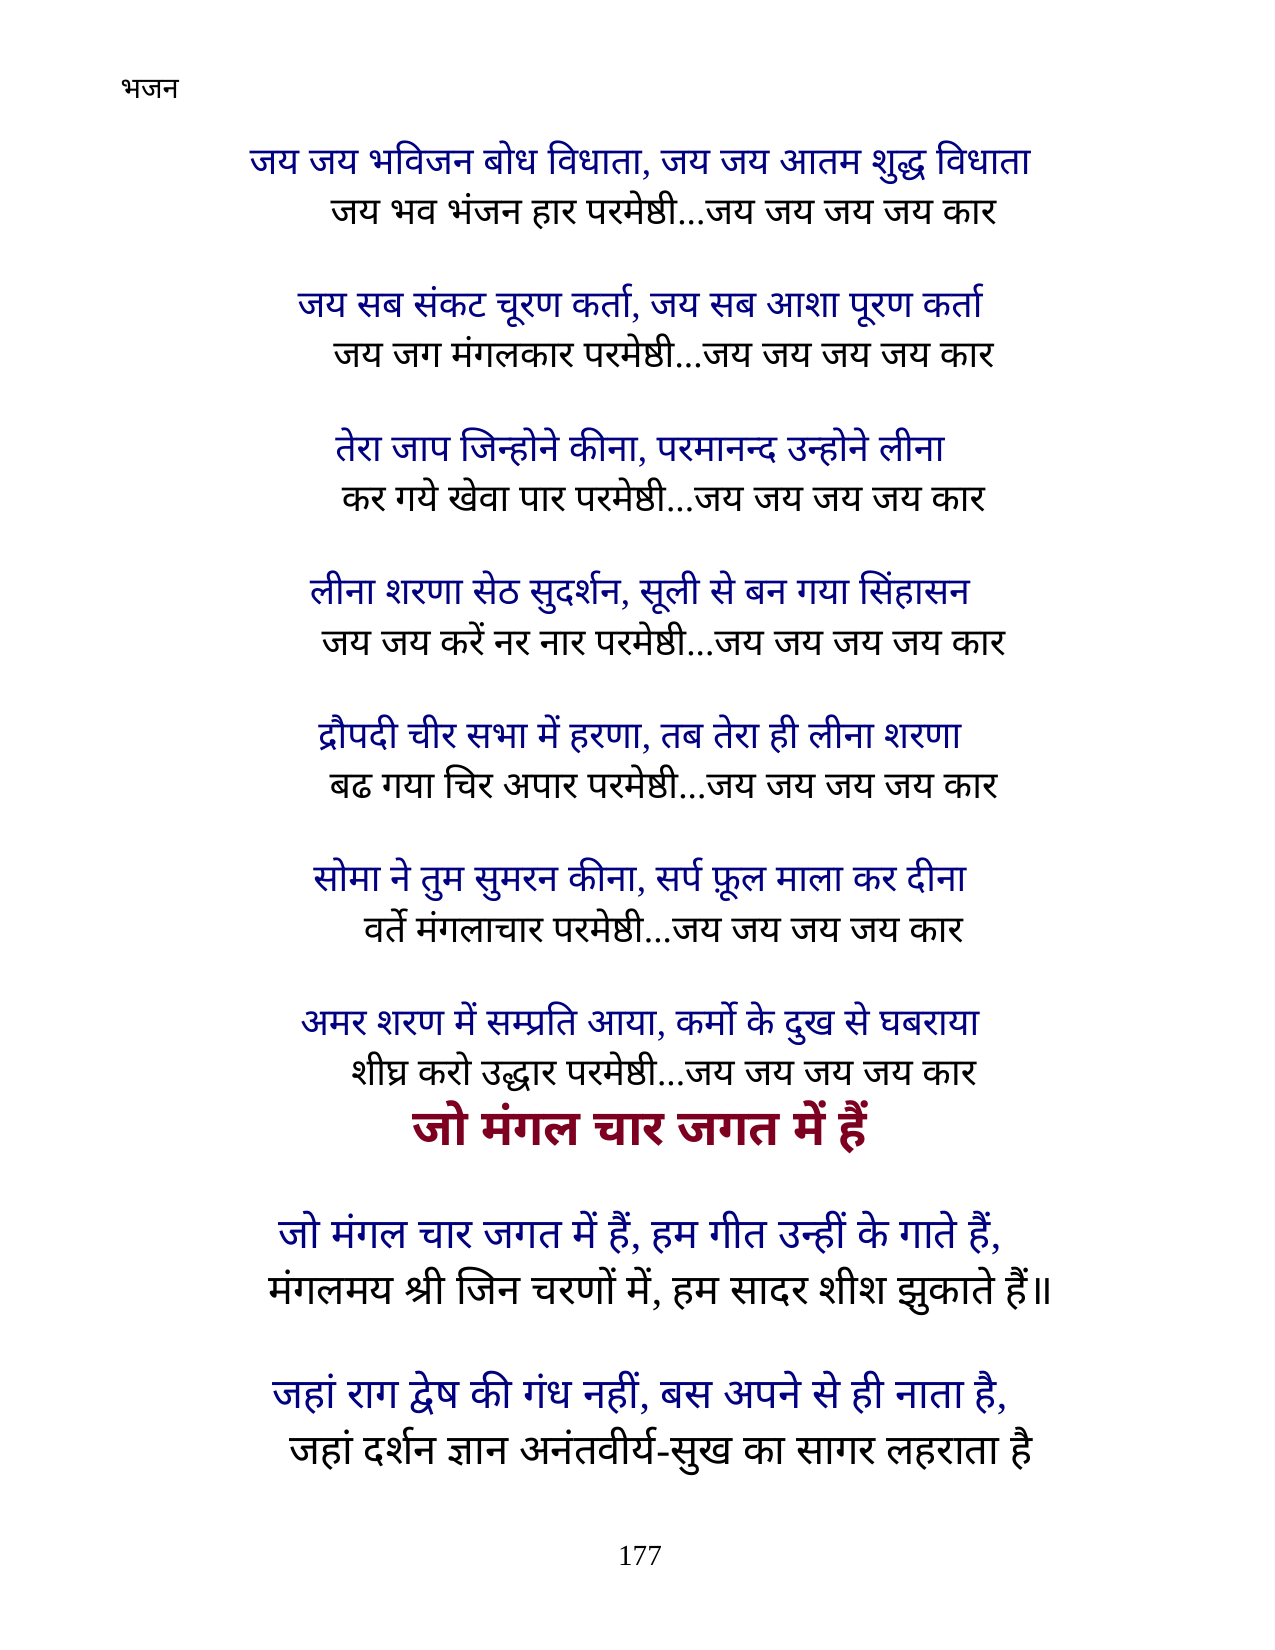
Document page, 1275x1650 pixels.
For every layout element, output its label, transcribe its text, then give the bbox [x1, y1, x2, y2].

text जय जग मंगलकार परमेष्ठी...जय जय जय जय कार [83, 333, 1196, 383]
text तेरा जाप जिन्होने कीना, परमानन्द उन्होने लीना [83, 426, 1196, 476]
text कर गये खेवा पार परमेष्ठी...जय जय जय जय कार [83, 476, 1196, 527]
text जहां राग द्वेष की गंध नहीं, बस अपने से ही नाता है, [83, 1369, 1196, 1425]
text वर्ते मंगलाचार परमेष्ठी...जय जय जय जय कार [83, 907, 1196, 957]
text लीना शरणा सेठ सुदर्शन, सूली से बन गया सिंहासन [83, 570, 1196, 620]
text सोमा ने तुम सुमरन कीना, सर्प फ़ूल माला कर दीना [83, 857, 1196, 907]
text जय जय करें नर नार परमेष्ठी...जय जय जय जय कार [83, 620, 1196, 670]
text जय भव भंजन हार परमेष्ठी...जय जय जय जय कार [83, 189, 1196, 239]
text जो मंगल चार जगत में हैं, हम गीत उन्हीं के गाते हैं, [83, 1209, 1196, 1265]
text जय जय भविजन बोध विधाता, जय जय आतम शुद्ध विधाता [83, 139, 1196, 189]
text शीघ्र करो उद्धार परमेष्ठी...जय जय जय जय कार [83, 1051, 1196, 1101]
text अमर शरण में सम्प्रति आया, कर्मो के दुख से घबराया [83, 1000, 1196, 1051]
text जय सब संकट चूरण कर्ता, जय सब आशा पूरण कर्ता [83, 283, 1196, 333]
text द्रौपदी चीर सभा में हरणा, तब तेरा ही लीना शरणा [83, 713, 1196, 763]
text बढ गया चिर अपार परमेष्ठी...जय जय जय जय कार [83, 763, 1196, 814]
text जो मंगल चार जगत में हैं [83, 1101, 1196, 1166]
text जहां दर्शन ज्ञान अनंतवीर्य-सुख का सागर लहराता है [83, 1425, 1196, 1481]
text मंगलमय श्री जिन चरणों में, हम सादर शीश झुकाते हैं॥ [83, 1265, 1196, 1321]
